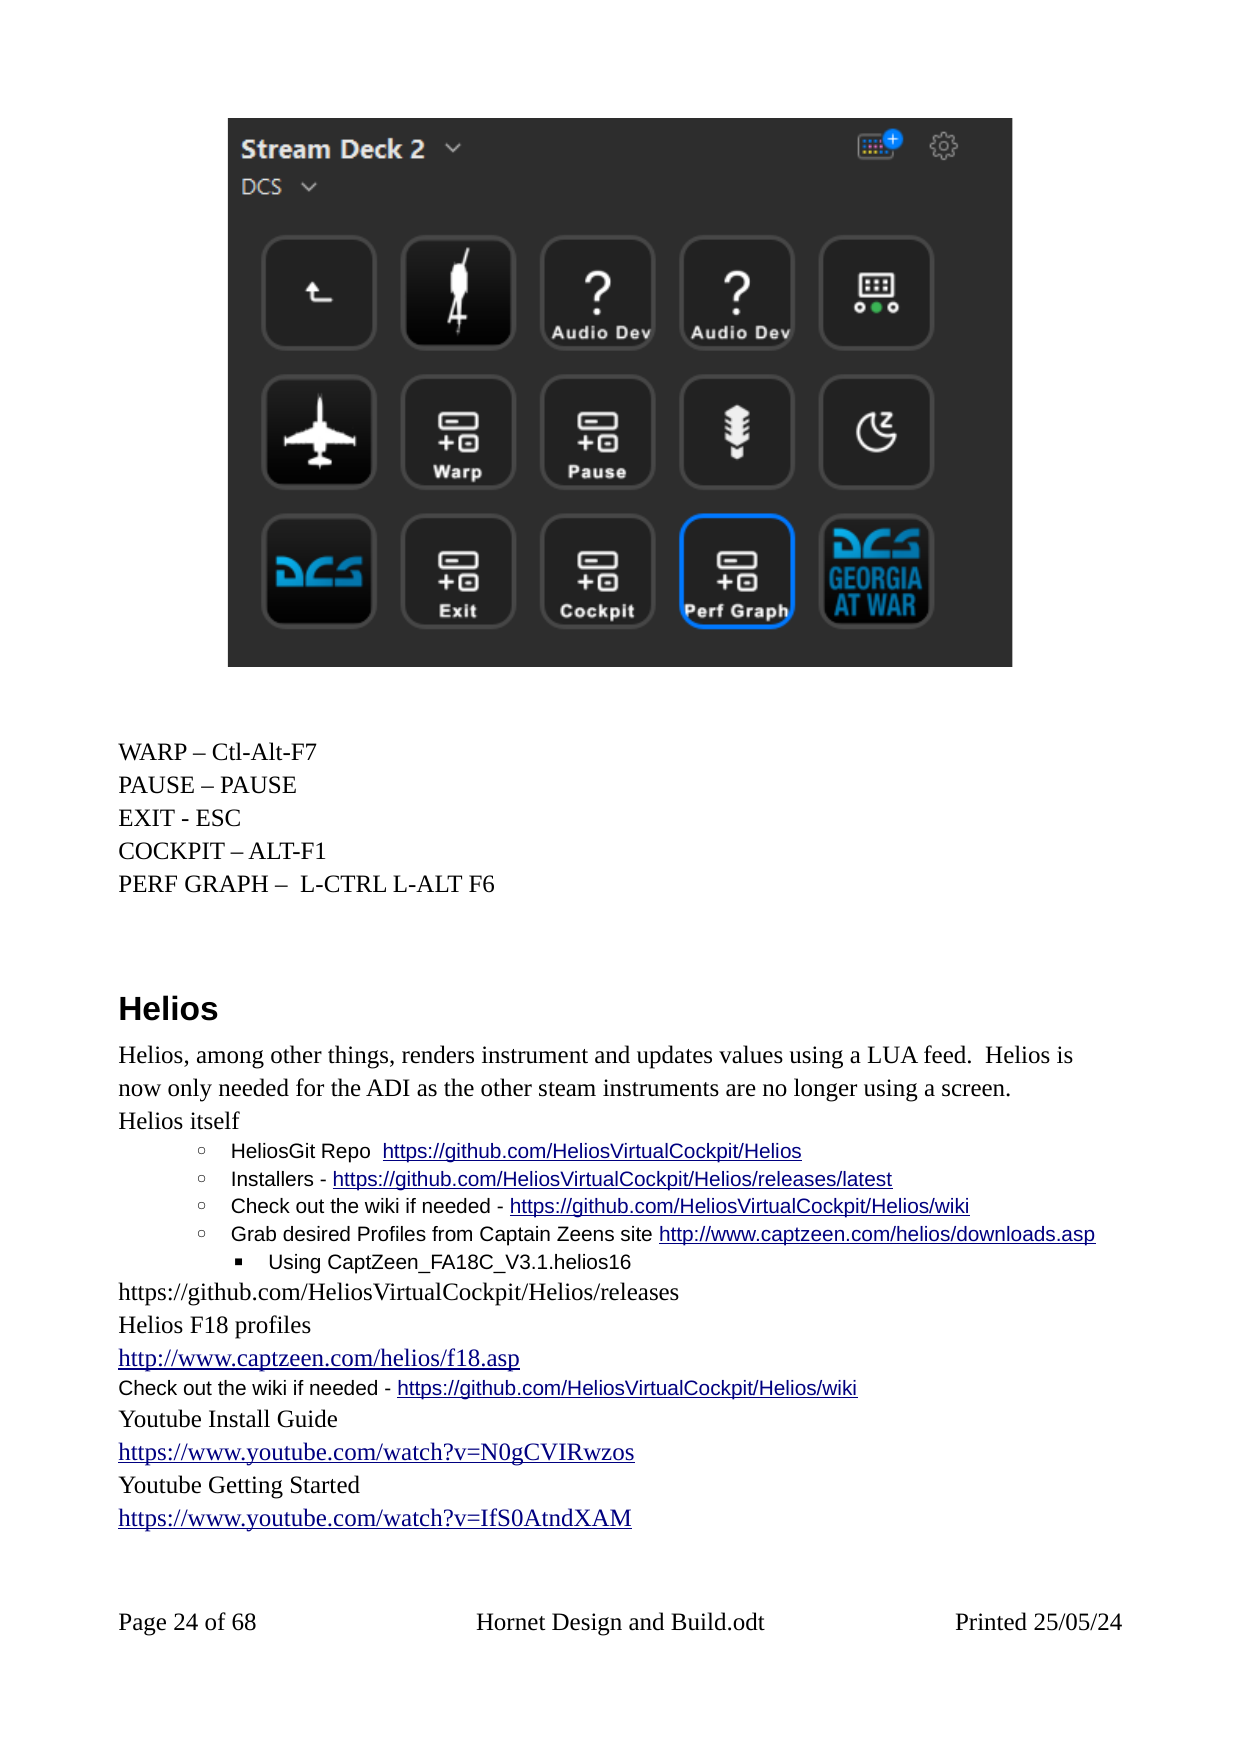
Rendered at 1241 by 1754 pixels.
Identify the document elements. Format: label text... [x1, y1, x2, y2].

list Check out the wiki if needed - https://github.com/HeliosVirtualCockpit/Helios/wiki [193, 1194, 1122, 1218]
subtitle Helios [118, 989, 1122, 1028]
list Grab desired Profiles from Captain Zeens site http://www.captzeen.com/helios/downloads.asp [193, 1222, 1122, 1246]
picture [227, 118, 1013, 667]
text https://www.youtube.com/watch?v=N0gCVIRwzos [118, 1437, 1122, 1466]
text Youtube Getting Started [118, 1470, 1122, 1498]
text COCKPIT – ALT-F1 [118, 836, 1122, 865]
text Helios itself [118, 1106, 1122, 1135]
text Check out the wiki if needed - https://github.com/HeliosVirtualCockpit/Helios/wiki [118, 1376, 1122, 1400]
text Helios, among other things, renders instrument and updates values using a LUA feed. Helios is now only needed for the ADI as the other steam instruments are no longer using a screen. [118, 1040, 1122, 1102]
text http://www.captzeen.com/helios/f18.asp [118, 1343, 1122, 1372]
list HeliosGit Repo https://github.com/HeliosVirtualCockpit/Helios [193, 1139, 1122, 1163]
text PAUSE – PAUSE [118, 770, 1122, 799]
text Helios F18 profiles [118, 1310, 1122, 1339]
list Installers - https://github.com/HeliosVirtualCockpit/Helios/releases/latest [193, 1167, 1122, 1191]
text https://github.com/HeliosVirtualCockpit/Helios/releases [118, 1277, 1122, 1306]
text Youtube Install Guide [118, 1404, 1122, 1432]
text https://www.youtube.com/watch?v=IfS0AtndXAM [118, 1503, 1122, 1532]
text EXIT - ESC [118, 803, 1122, 832]
list Using CaptZeen_FA18C_V3.1.helios16 [231, 1249, 1122, 1274]
text WARP – Ctl-Alt-F7 [118, 737, 1122, 766]
text PERF GRAPH – L-CTRL L-ALT F6 [118, 869, 1122, 898]
